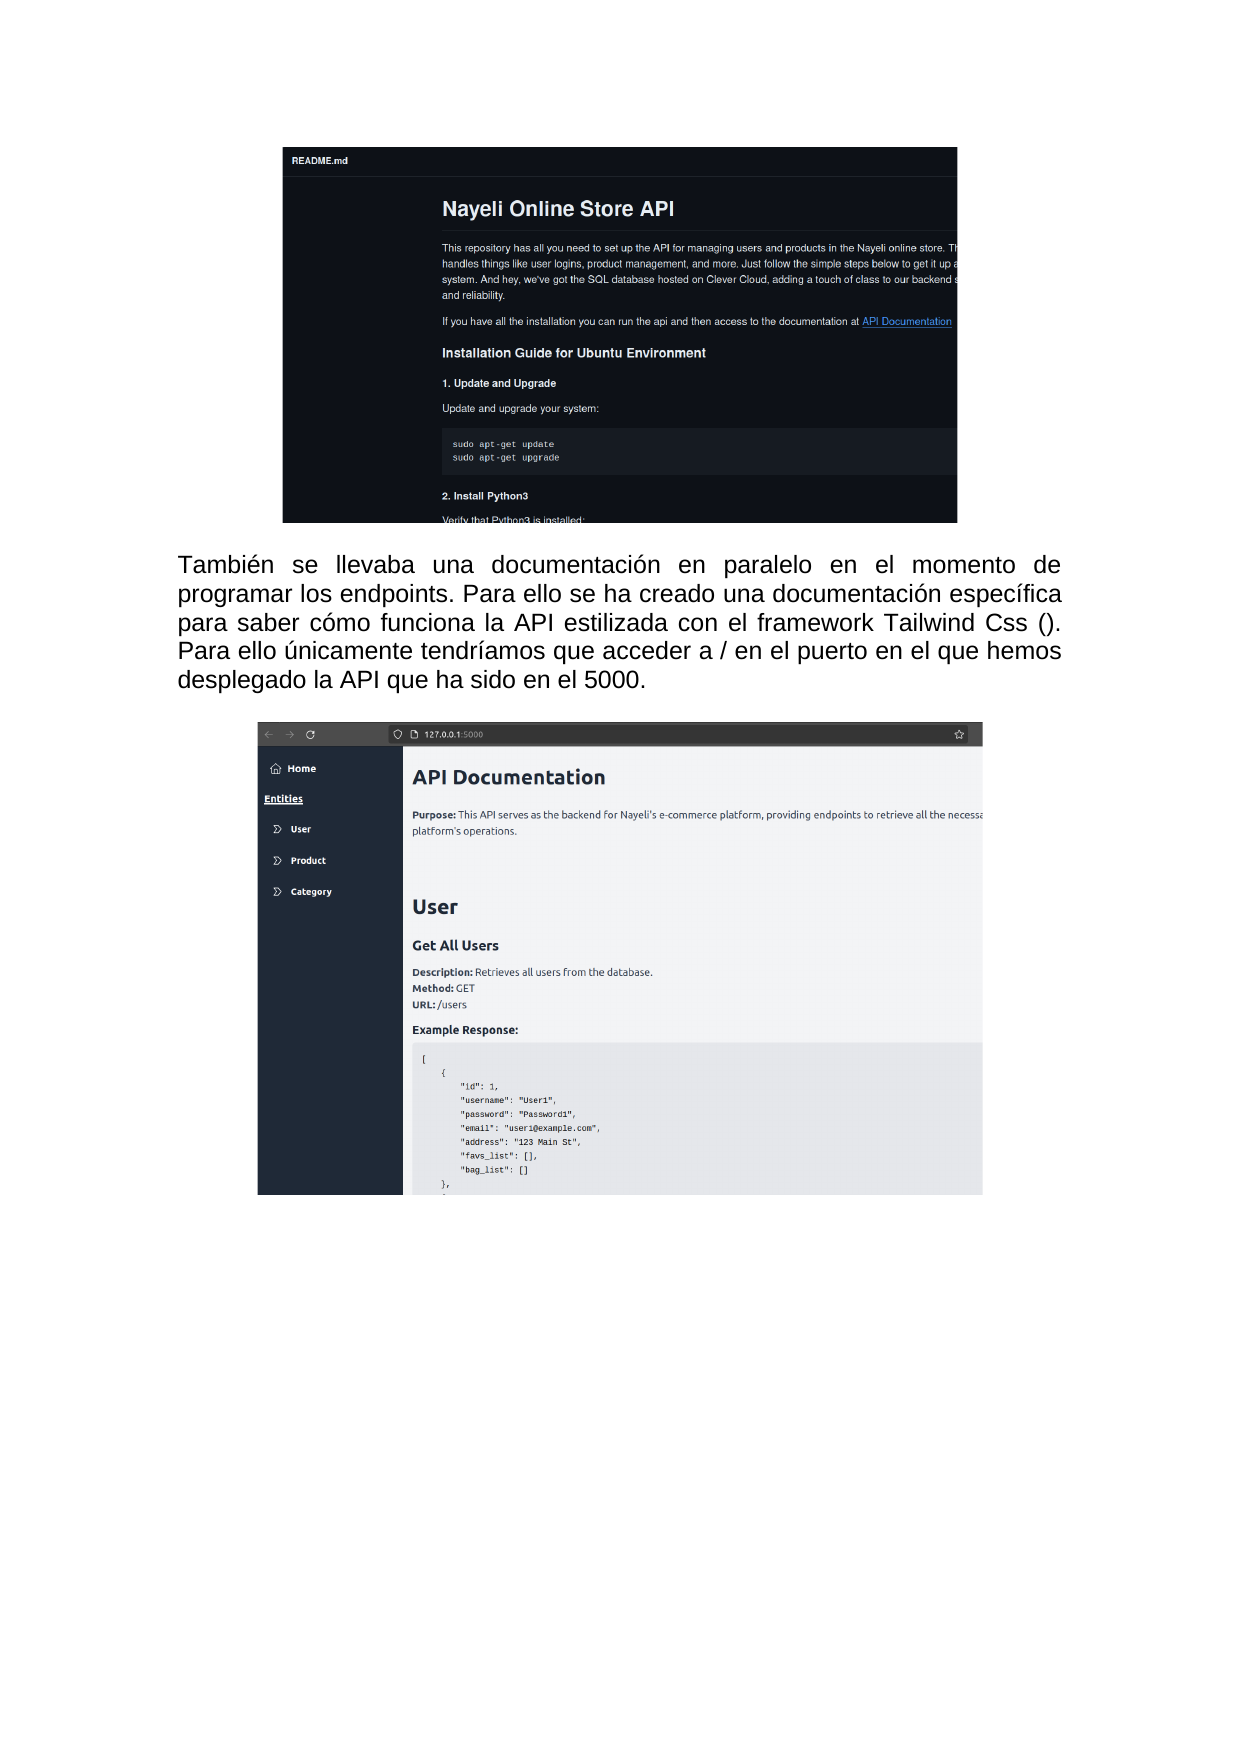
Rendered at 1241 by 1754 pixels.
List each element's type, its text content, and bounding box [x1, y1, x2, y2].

picture [257, 722, 983, 1195]
text También se llevaba una documentación en paralelo en el momento de programar los endpoints. Para ello se ha creado una documentación específica para saber cómo funciona la API estilizada con el framework Tailwind Css (). Para ello únicamente tendríamos que acceder a / en el puerto en el que hemos desplegado la API que ha sido en el 5000. [177, 550, 1063, 694]
picture [282, 147, 958, 523]
